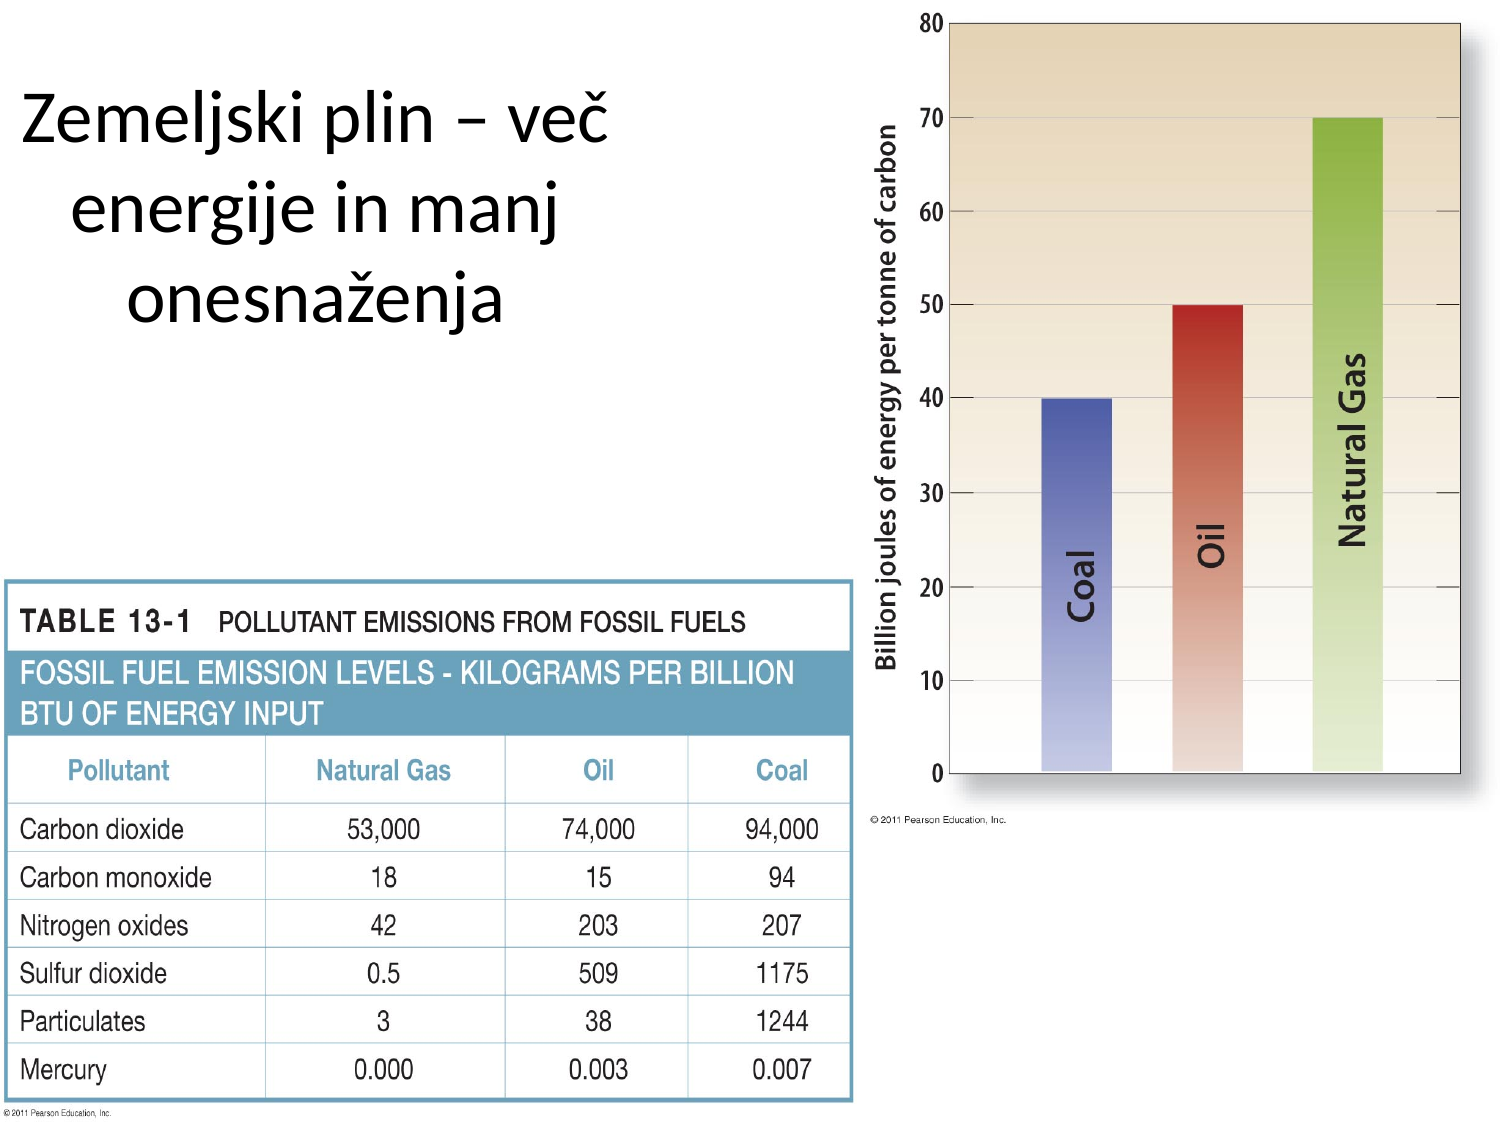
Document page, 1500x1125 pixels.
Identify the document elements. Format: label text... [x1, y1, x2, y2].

picture [0, 574, 857, 1125]
picture [866, 0, 1500, 832]
title Zemeljski plin – več energije in manj onesnaženja [0, 54, 632, 350]
